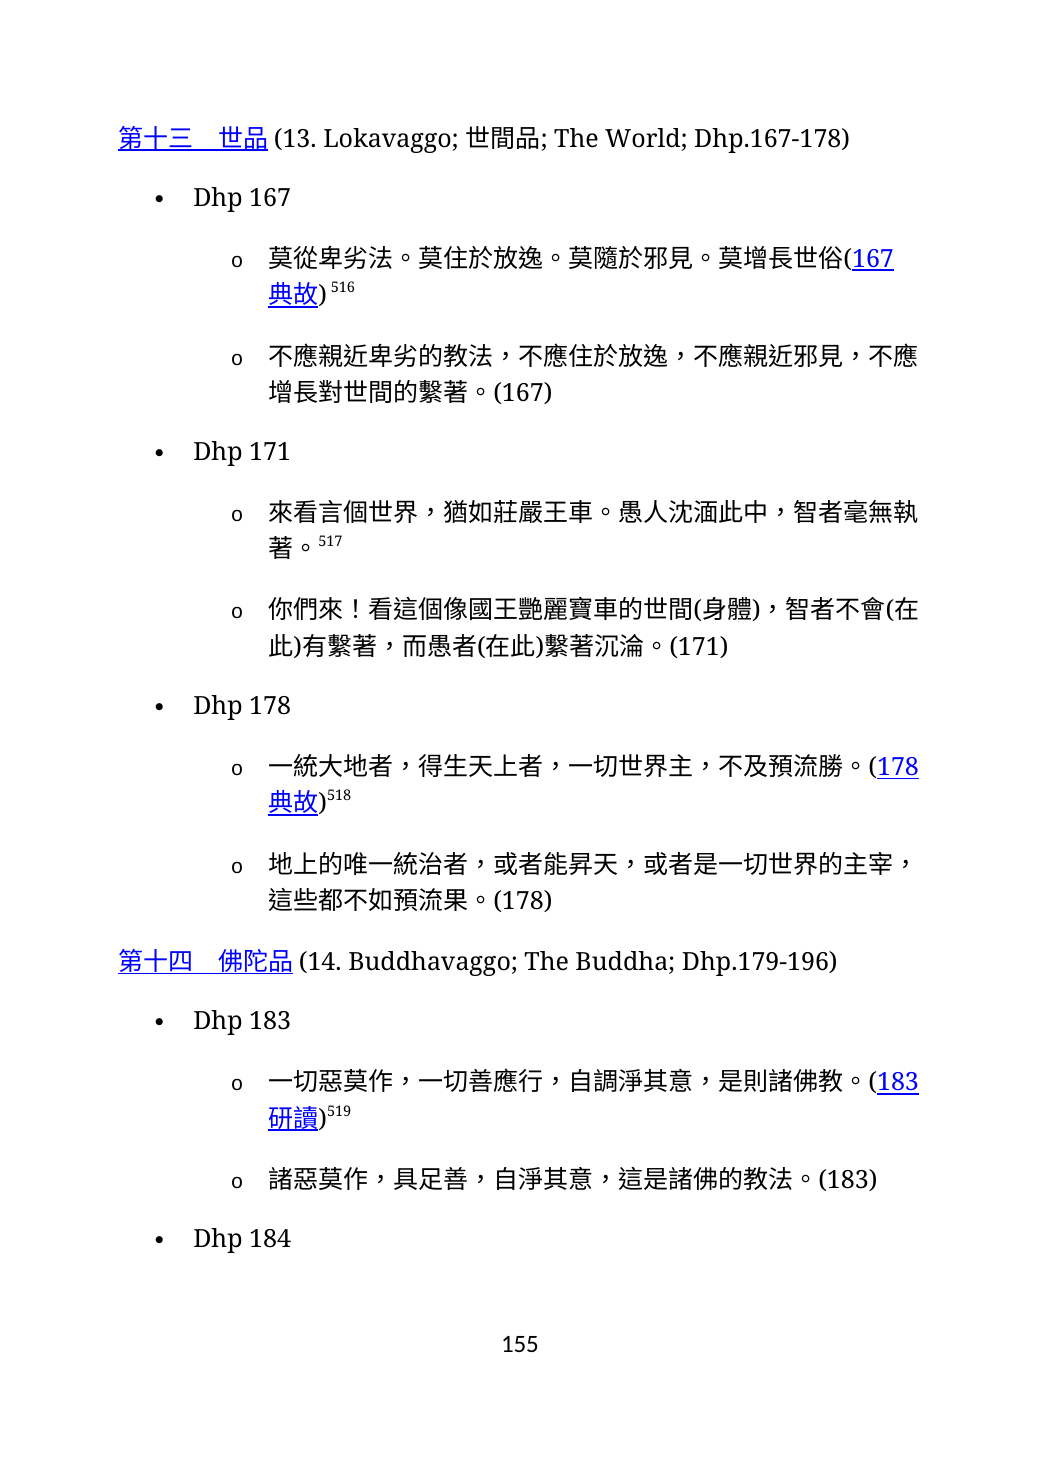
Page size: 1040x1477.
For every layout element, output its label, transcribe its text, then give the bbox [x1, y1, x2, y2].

list 一統大地者，得生天上者，一切世界主，不及預流勝。(178典故) [231, 747, 921, 819]
list Dhp 171 [156, 433, 921, 467]
list 不應親近卑劣的教法，不應住於放逸，不應親近邪見，不應增長對世間的繫著。(167) [231, 336, 921, 408]
text 第十三 世品 (13. Lokavaggo; 世間品; The World; Dhp.167-178) [118, 118, 921, 154]
list 一切惡莫作，一切善應行，自調淨其意，是則諸佛教。(183研讀) [231, 1062, 921, 1134]
list 來看言個世界，猶如莊嚴王車。愚人沈湎此中，智者毫無執著。 [231, 492, 921, 565]
list Dhp 167 [156, 179, 921, 213]
list Dhp 178 [156, 687, 921, 722]
list Dhp 183 [156, 1003, 921, 1037]
list 你們來！看這個像國王艷麗寶車的世間(身體)，智者不會(在此)有繫著，而愚者(在此)繫著沉淪。(171) [231, 590, 921, 662]
list 諸惡莫作，具足善，自淨其意，這是諸佛的教法。(183) [231, 1159, 921, 1196]
text 第十四 佛陀品 (14. Buddhavaggo; The Buddha; Dhp.179-196) [118, 942, 921, 978]
list 地上的唯一統治者，或者能昇天，或者是一切世界的主宰，這些都不如預流果。(178) [231, 844, 921, 917]
list 莫從卑劣法。莫住於放逸。莫隨於邪見。莫增長世俗(167典故) [231, 238, 921, 311]
list Dhp 184 [156, 1221, 921, 1255]
